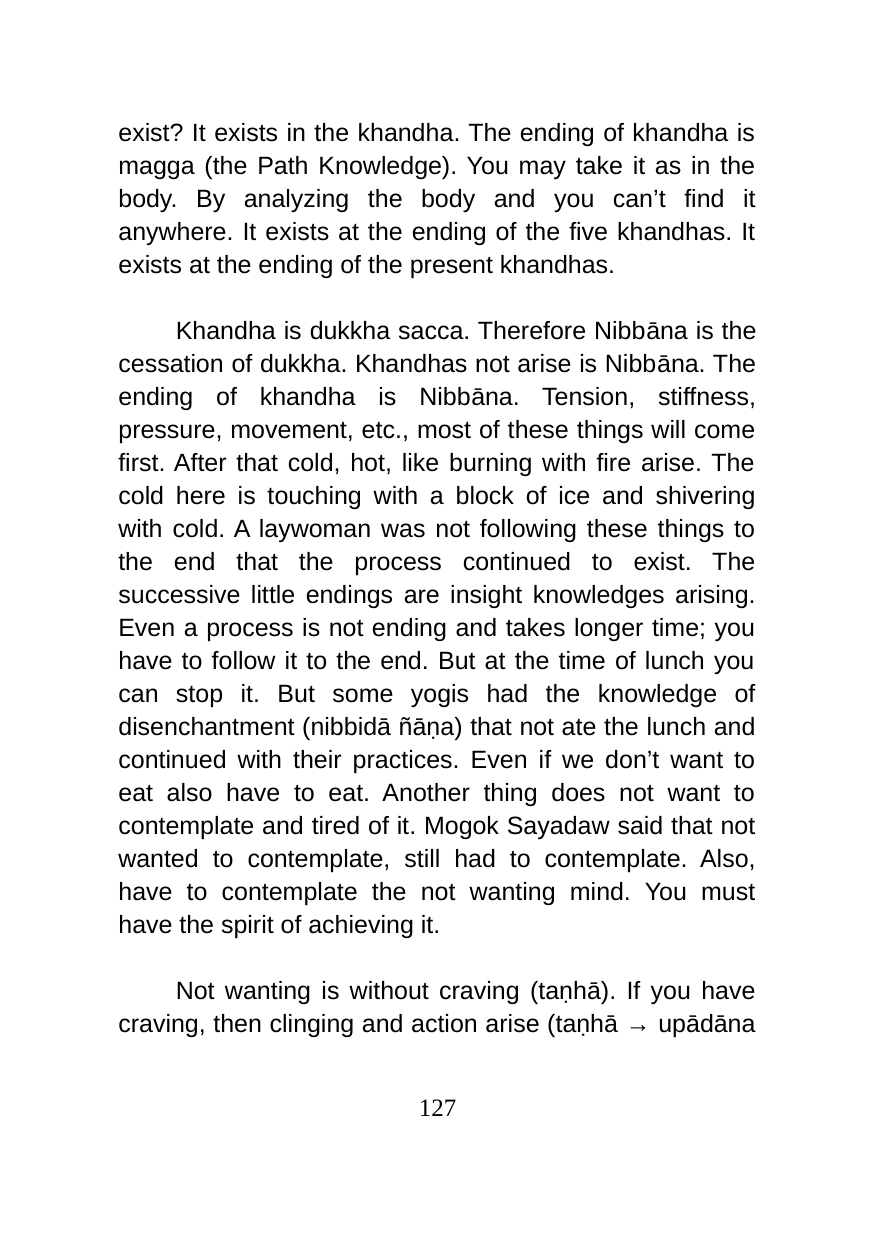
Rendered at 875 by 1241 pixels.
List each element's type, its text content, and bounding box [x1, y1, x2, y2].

text Khandha is dukkha sacca. Therefore Nibbāna is the cessation of dukkha. Khandhas not arise is Nibbāna. The ending of khandha is Nibbāna. Tension, stiffness, pressure, movement, etc., most of these things will come first. After that cold, hot, like burning with fire arise. The cold here is touching with a block of ice and shivering with cold. A laywoman was not following these things to the end that the process continued to exist. The successive little endings are insight knowledges arising. Even a process is not ending and takes longer time; you have to follow it to the end. But at the time of lunch you can stop it. But some yogis had the knowledge of disenchantment (nibbidā ñāṇa) that not ate the lunch and continued with their practices. Even if we don’t want to eat also have to eat. Another thing does not want to contemplate and tired of it. Mogok Sayadaw said that not wanted to contemplate, still had to contemplate. Also, have to contemplate the not wanting mind. You must have the spirit of achieving it. [118, 316, 756, 939]
text Not wanting is without craving (taṇhā). If you have craving, then clinging and action arise (taṇhā → upādāna [118, 976, 756, 1037]
text exist? It exists in the khandha. The ending of khandha is magga (the Path Knowledge). You may take it as in the body. By analyzing the body and you can’t find it anywhere. It exists at the ending of the five khandhas. It exists at the ending of the present khandhas. [118, 118, 756, 279]
